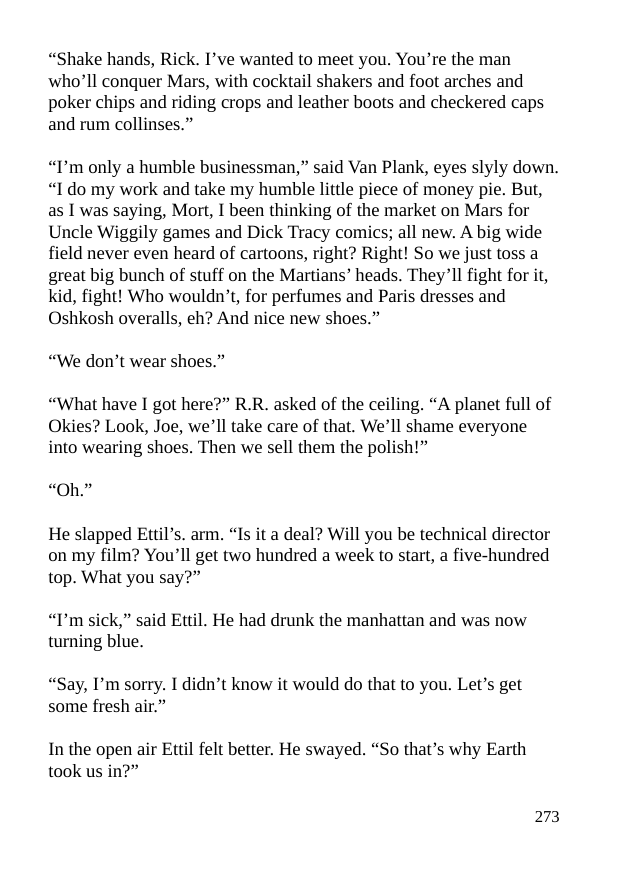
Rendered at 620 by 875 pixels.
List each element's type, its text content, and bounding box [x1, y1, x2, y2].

text “Shake hands, Rick. I’ve wanted to meet you. You’re the man who’ll conquer Mars, with cocktail shakers and foot arches and poker chips and riding crops and leather boots and checkered caps and rum collinses.” “I’m only a humble businessman,” said Van Plank, eyes slyly down. “I do my work and take my humble little piece of money pie. But, as I was saying, Mort, I been thinking of the market on Mars for Uncle Wiggily games and Dick Tracy comics; all new. A big wide field never even heard of cartoons, right? Right! So we just toss a great big bunch of stuff on the Martians’ heads. They’ll fight for it, kid, fight! Who wouldn’t, for perfumes and Paris dresses and Oshkosh overalls, eh? And nice new shoes.” “We don’t wear shoes.” “What have I got here?” R.R. asked of the ceiling. “A planet full of Okies? Look, Joe, we’ll take care of that. We’ll shame everyone into wearing shoes. Then we sell them the polish!” “Oh.” He slapped Ettil’s. arm. “Is it a deal? Will you be technical director on my film? You’ll get two hundred a week to start, a five-hundred top. What you say?” “I’m sick,” said Ettil. He had drunk the manhattan and was now turning blue. “Say, I’m sorry. I didn’t know it would do that to you. Let’s get some fresh air.” In the open air Ettil felt better. He swayed. “So that’s why Earth took us in?” [48, 48, 559, 781]
